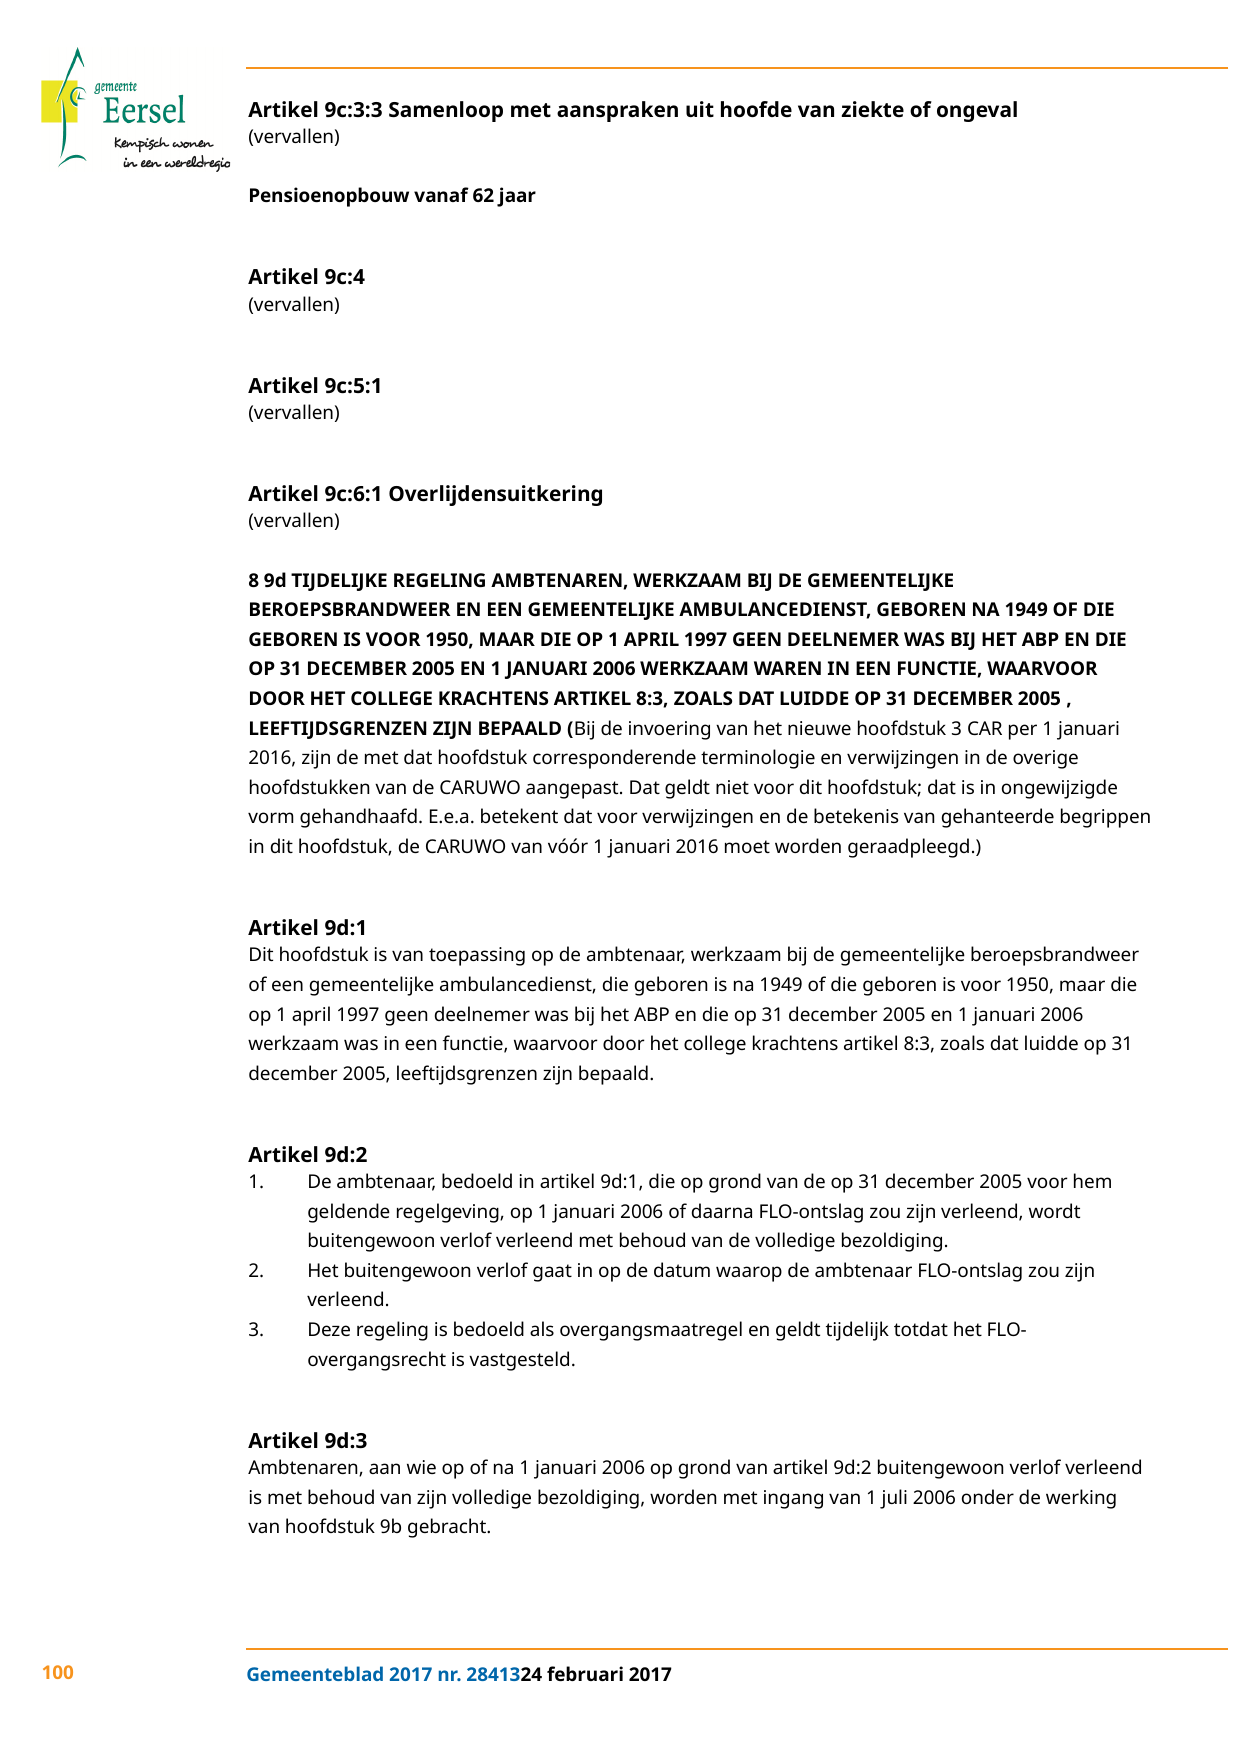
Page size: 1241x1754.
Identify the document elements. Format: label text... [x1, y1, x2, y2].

text (vervallen) [248, 291, 1152, 317]
picture [41, 47, 231, 172]
text Pensioenopbouw vanaf 62 jaar [248, 182, 1152, 208]
list Het buitengewoon verlof gaat in op de datum waarop de ambtenaar FLO-ontslag zou zijn verleend. [248, 1257, 1152, 1312]
text Artikel 9d:3 [248, 1426, 1152, 1454]
text Artikel 9c:5:1 [248, 371, 1152, 399]
text Artikel 9c:4 [248, 262, 1152, 291]
list Deze regeling is bedoeld als overgangsmaatregel en geldt tijdelijk totdat het FLO- overgangsrecht is vastgesteld. [248, 1316, 1152, 1372]
text Ambtenaren, aan wie op of na 1 januari 2006 op grond van artikel 9d:2 buitengewoon verlof verleend is met behoud van zijn volledige bezoldiging, worden met ingang van 1 juli 2006 onder de werking van hoofdstuk 9b gebracht. [248, 1454, 1152, 1539]
text Dit hoofdstuk is van toepassing op de ambtenaar, werkzaam bij de gemeentelijke beroepsbrandweer of een gemeentelijke ambulancedienst, die geboren is na 1949 of die geboren is voor 1950, maar die op 1 april 1997 geen deelnemer was bij het ABP en die op 31 december 2005 en 1 januari 2006 werkzaam was in een functie, waarvoor door het college krachtens artikel 8:3, zoals dat luidde op 31 december 2005, leeftijdsgrenzen zijn bepaald. [248, 942, 1152, 1086]
text Artikel 9c:6:1 Overlijdensuitkering [248, 479, 1152, 508]
text (vervallen) [248, 123, 1152, 149]
text Artikel 9d:2 [248, 1140, 1152, 1168]
text 8 9d TIJDELIJKE REGELING AMBTENAREN, WERKZAAM BIJ DE GEMEENTELIJKE BEROEPSBRANDWEER EN EEN GEMEENTELIJKE AMBULANCEDIENST, GEBOREN NA 1949 OF DIE GEBOREN IS VOOR 1950, MAAR DIE OP 1 APRIL 1997 GEEN DEELNEMER WAS BIJ HET ABP EN DIE OP 31 DECEMBER 2005 EN 1 JANUARI 2006 WERKZAAM WAREN IN EEN FUNCTIE, WAARVOOR DOOR HET COLLEGE KRACHTENS ARTIKEL 8:3, ZOALS DAT LUIDDE OP 31 DECEMBER 2005 , LEEFTIJDSGRENZEN ZIJN BEPAALD (Bij de invoering van het nieuwe hoofdstuk 3 CAR per 1 januari 2016, zijn de met dat hoofdstuk corresponderende terminologie en verwijzingen in de overige hoofdstukken van de CARUWO aangepast. Dat geldt niet voor dit hoofdstuk; dat is in ongewijzigde vorm gehandhaafd. E.e.a. betekent dat voor verwijzingen en de betekenis van gehanteerde begrippen in dit hoofdstuk, de CARUWO van vóór 1 januari 2016 moet worden geraadpleegd.) [248, 567, 1152, 859]
text Artikel 9c:3:3 Samenloop met aanspraken uit hoofde van ziekte of ongeval [248, 95, 1152, 123]
text (vervallen) [248, 508, 1152, 533]
text Artikel 9d:1 [248, 913, 1152, 942]
text (vervallen) [248, 399, 1152, 425]
list De ambtenaar, bedoeld in artikel 9d:1, die op grond van de op 31 december 2005 voor hem geldende regelgeving, op 1 januari 2006 of daarna FLO-ontslag zou zijn verleend, wordt buitengewoon verlof verleend met behoud van de volledige bezoldiging. [248, 1168, 1152, 1253]
